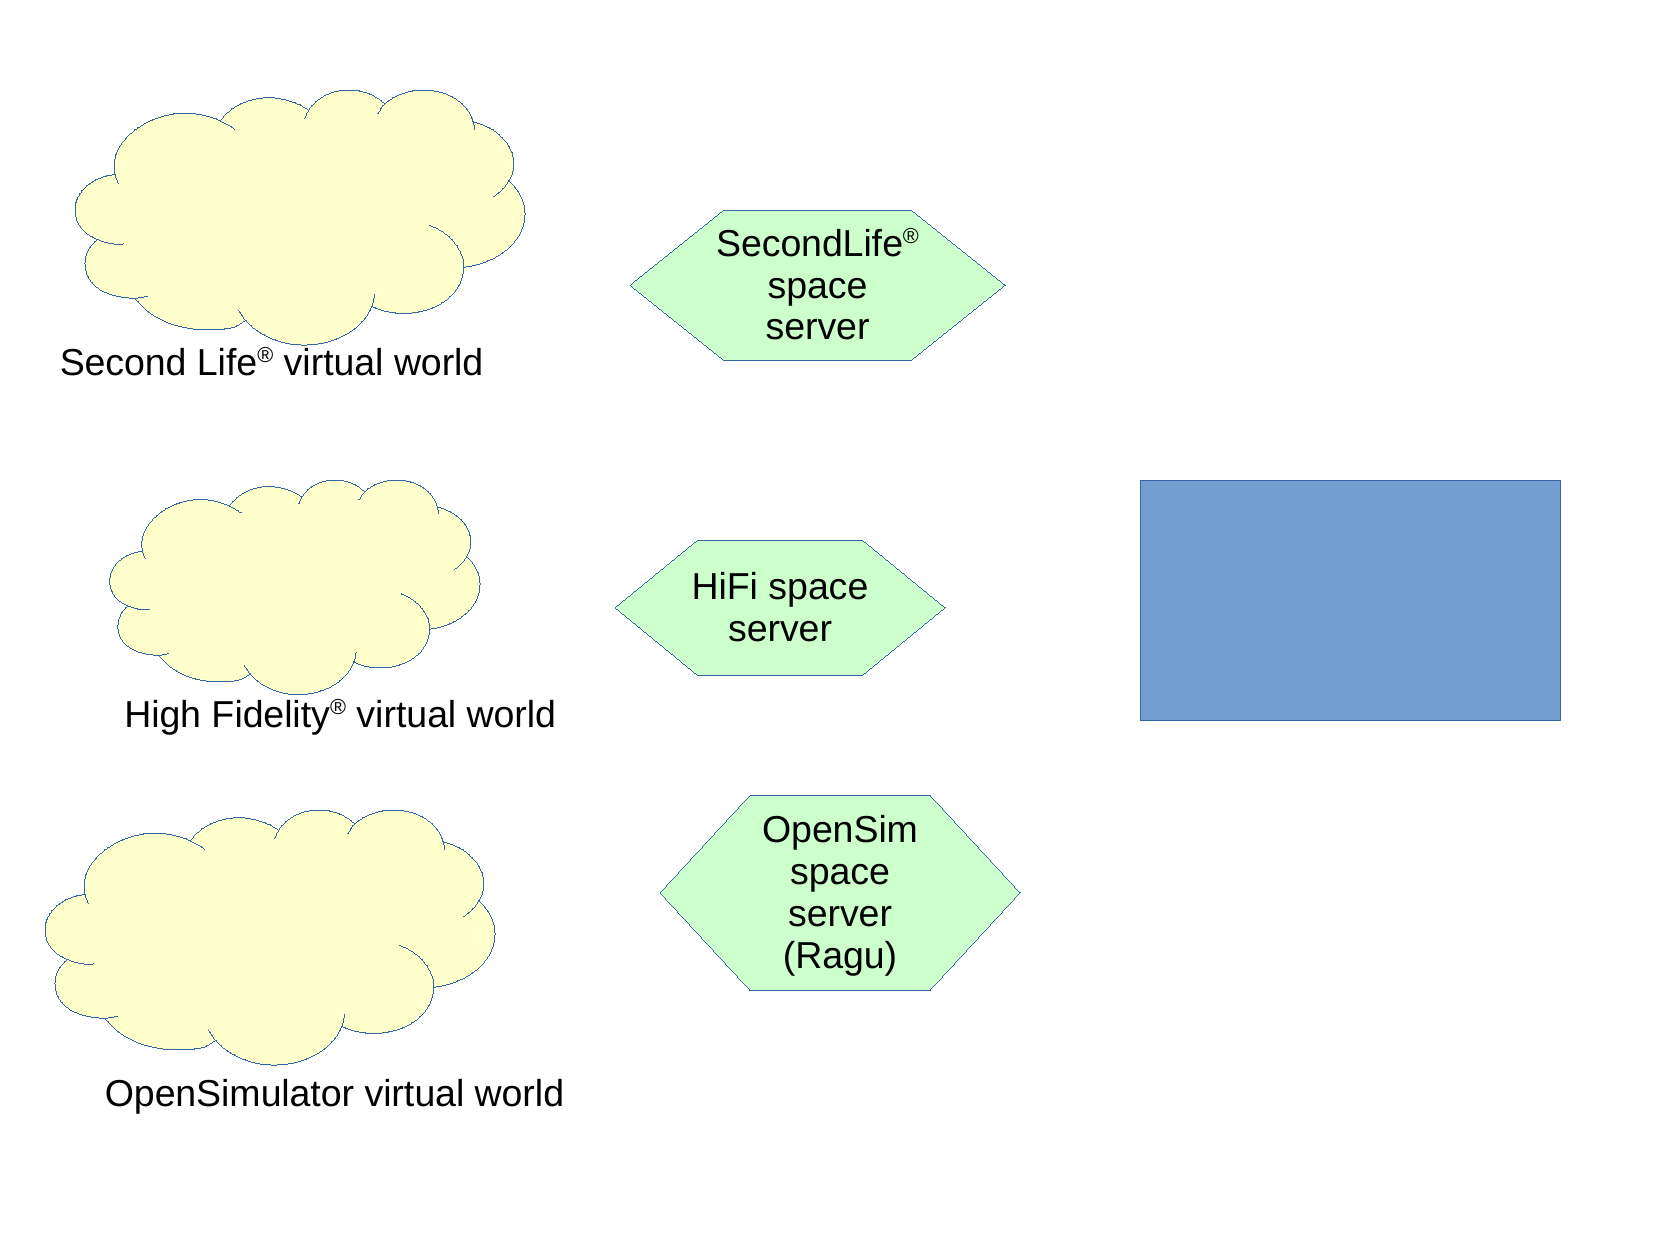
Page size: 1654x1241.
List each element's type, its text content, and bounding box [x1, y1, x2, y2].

text_box Second Life® virtual world [45, 333, 556, 412]
text_box [1140, 480, 1561, 721]
text_box HiFi space server [615, 540, 946, 676]
text_box [75, 90, 526, 333]
text_box OpenSimulator virtual world [90, 1065, 601, 1122]
text_box High Fidelity® virtual world [109, 686, 620, 765]
text_box SecondLife® space server [630, 210, 1006, 361]
text_box [109, 480, 481, 686]
text_box OpenSim space server (Ragu) [660, 795, 1021, 991]
text_box [45, 810, 496, 1066]
